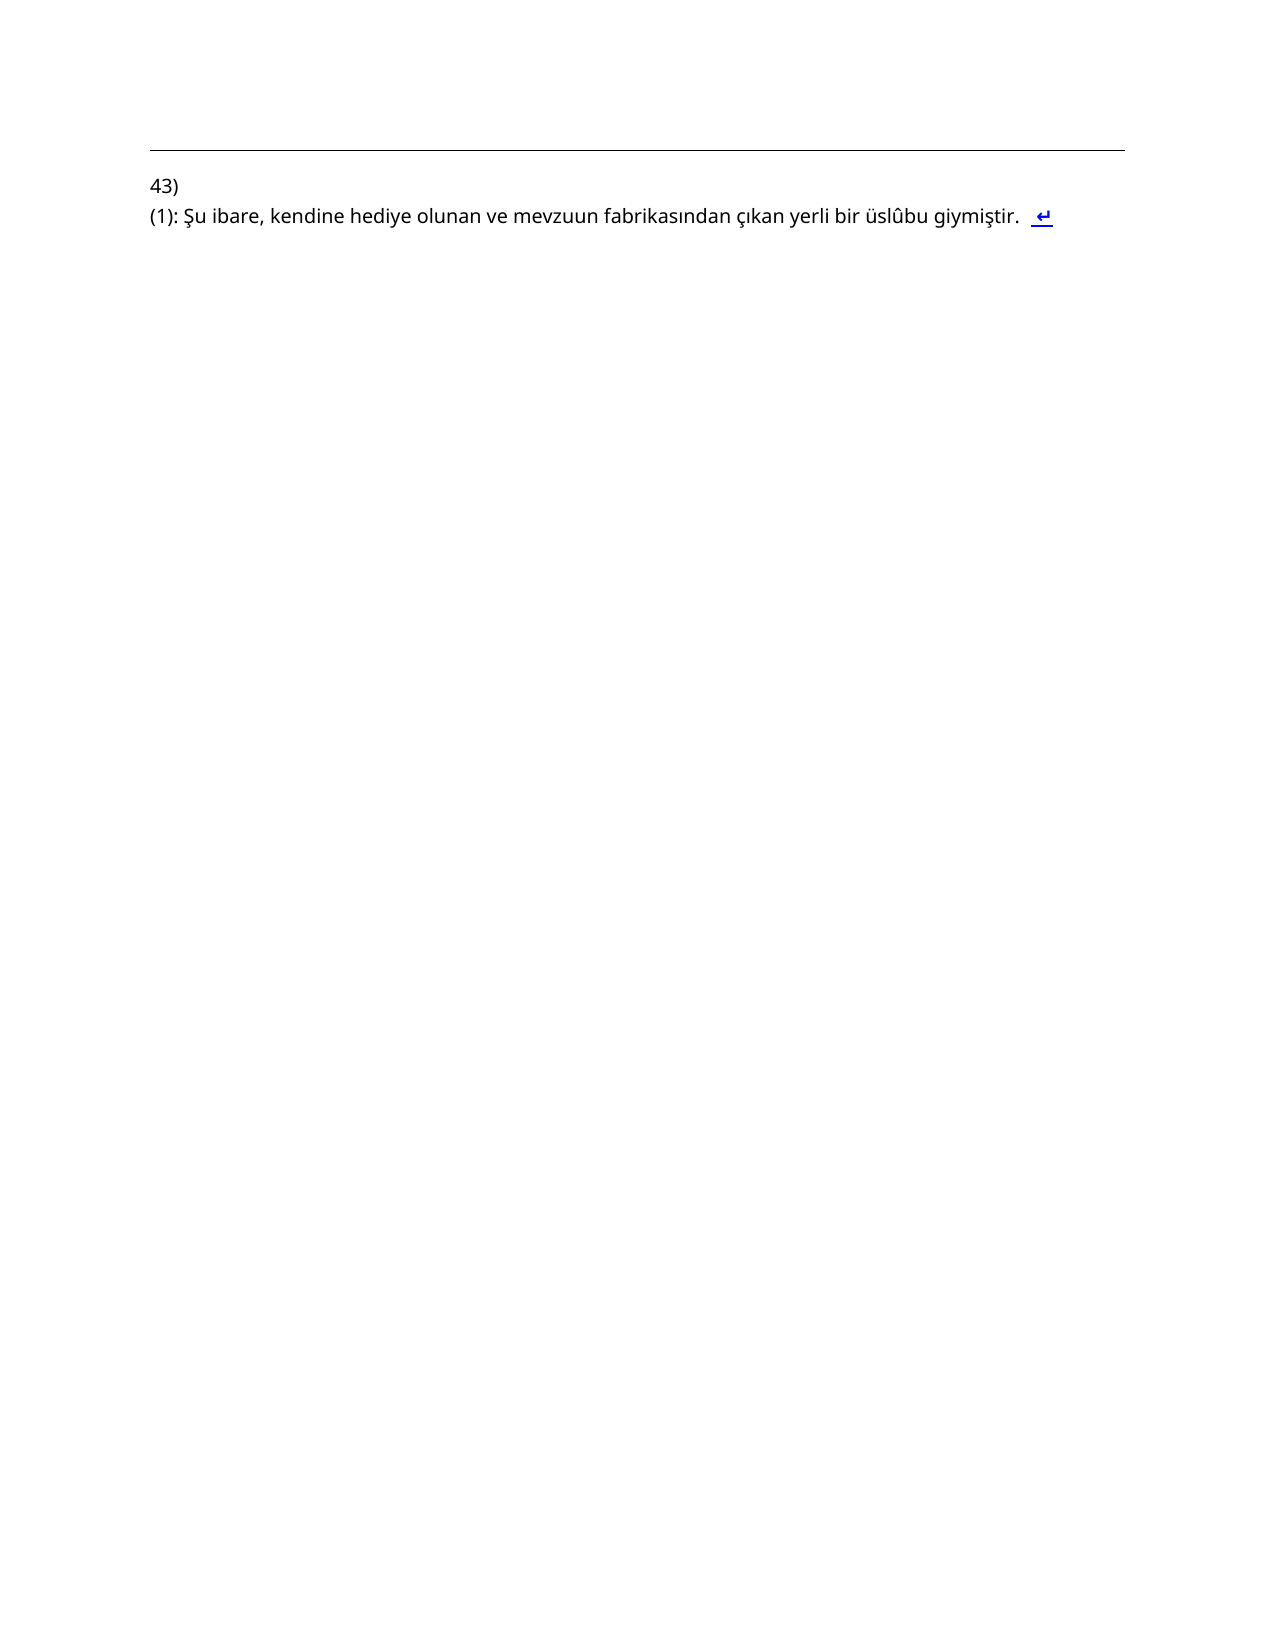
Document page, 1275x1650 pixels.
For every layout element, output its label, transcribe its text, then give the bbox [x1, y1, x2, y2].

text (1): Şu ibare, kendine hediye olunan ve mevzuun fabrikasından çıkan yerli bir üslûbu giymiştir. ↵ [150, 199, 1125, 229]
text 43) [150, 151, 1125, 199]
